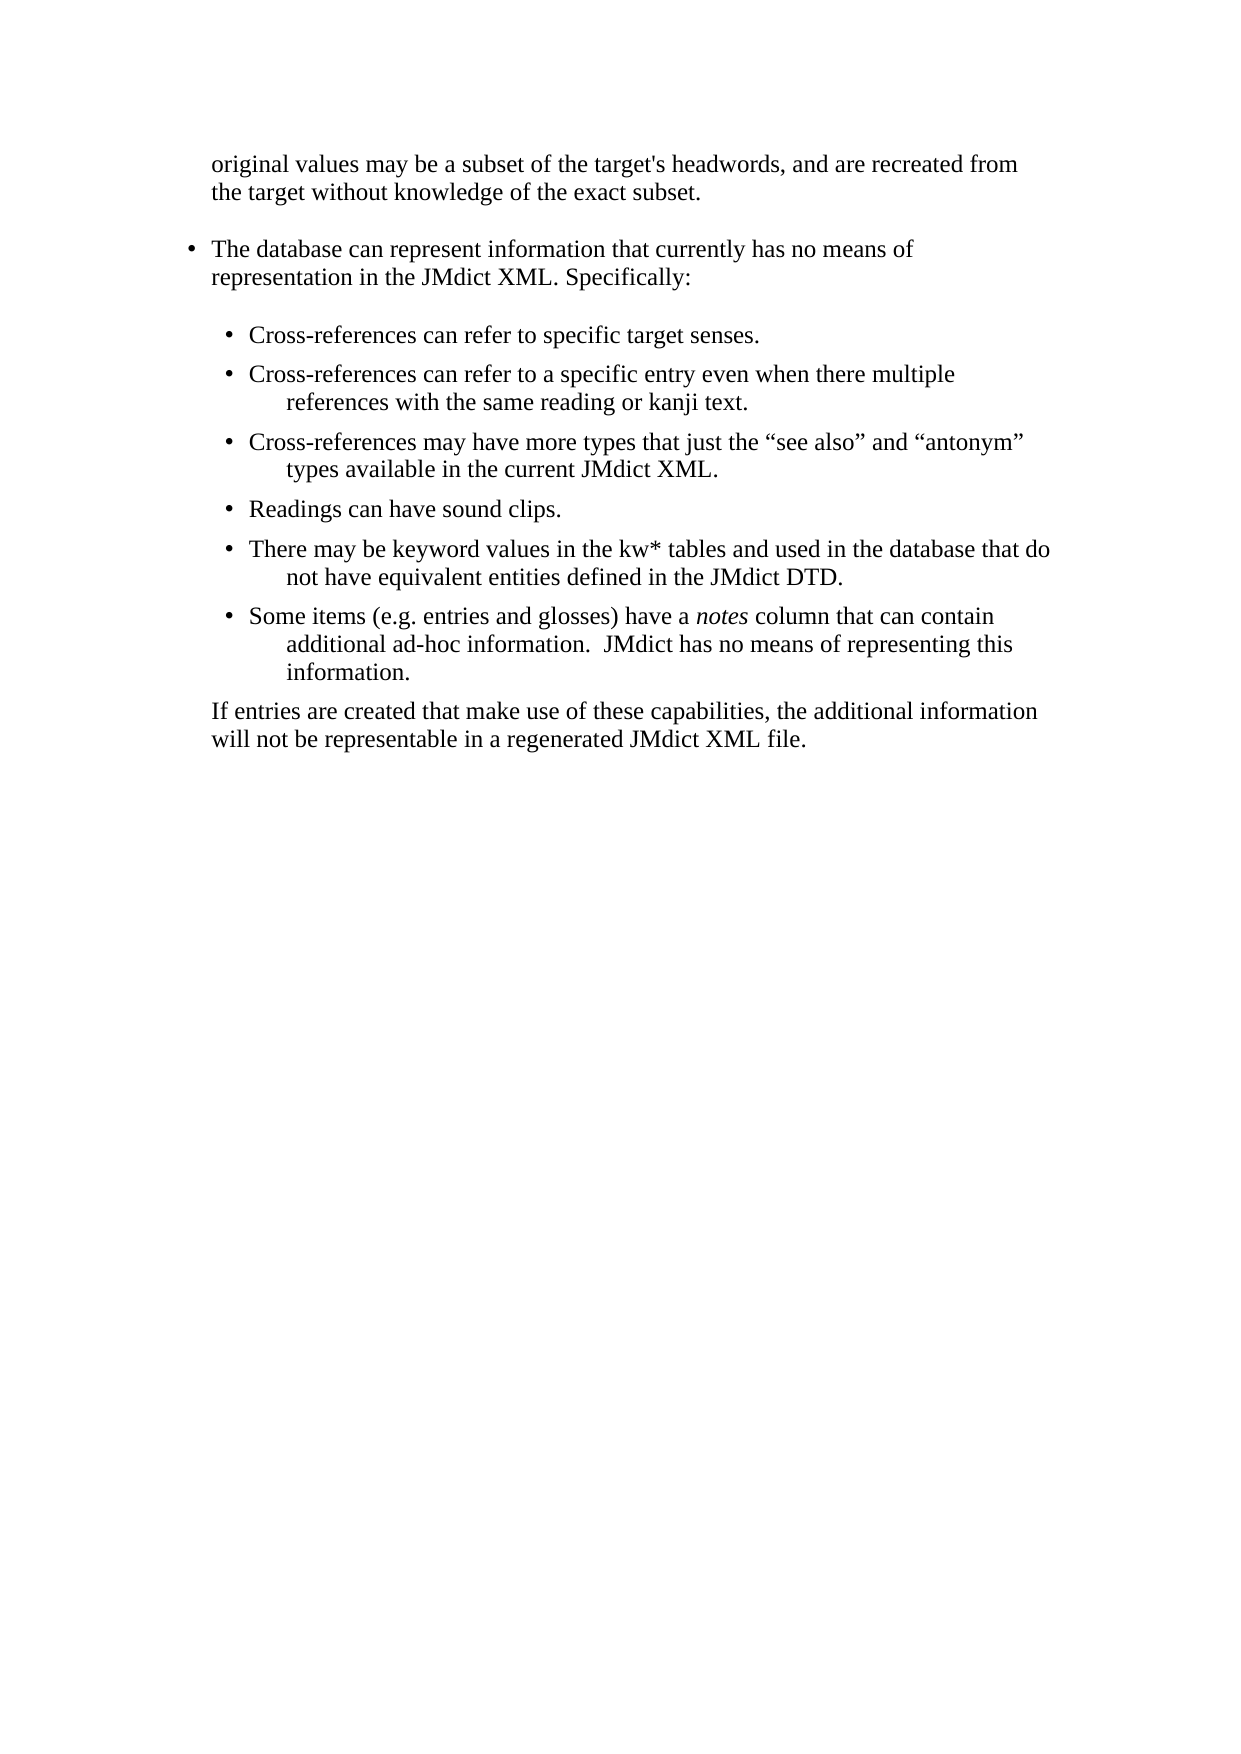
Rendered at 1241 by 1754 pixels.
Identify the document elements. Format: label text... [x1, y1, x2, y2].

list Cross-references may have more types that just the “see also” and “antonym” types available in the current JMdict XML. [225, 428, 1053, 483]
list There may be keyword values in the kw* tables and used in the database that do not have equivalent entities defined in the JMdict DTD. [225, 535, 1053, 590]
list Readings can have sound clips. [225, 495, 1053, 523]
list Cross-references can refer to specific target senses. [225, 321, 1053, 348]
list The database can represent information that currently has no means of representation in the JMdict XML. Specifically: [187, 235, 1053, 291]
list If entries are created that make use of these capabilities, the additional information will not be representable in a regenerated JMdict XML file. [187, 697, 1053, 753]
list Cross-references can refer to a specific entry even when there multiple references with the same reading or kanji text. [225, 361, 1053, 416]
list Some items (e.g. entries and glosses) have a notes column that can contain additional ad-hoc information. JMdict has no means of representing this information. [225, 602, 1053, 686]
list original values may be a subset of the target's headwords, and are recreated from the target without knowledge of the exact subset. [187, 150, 1053, 205]
